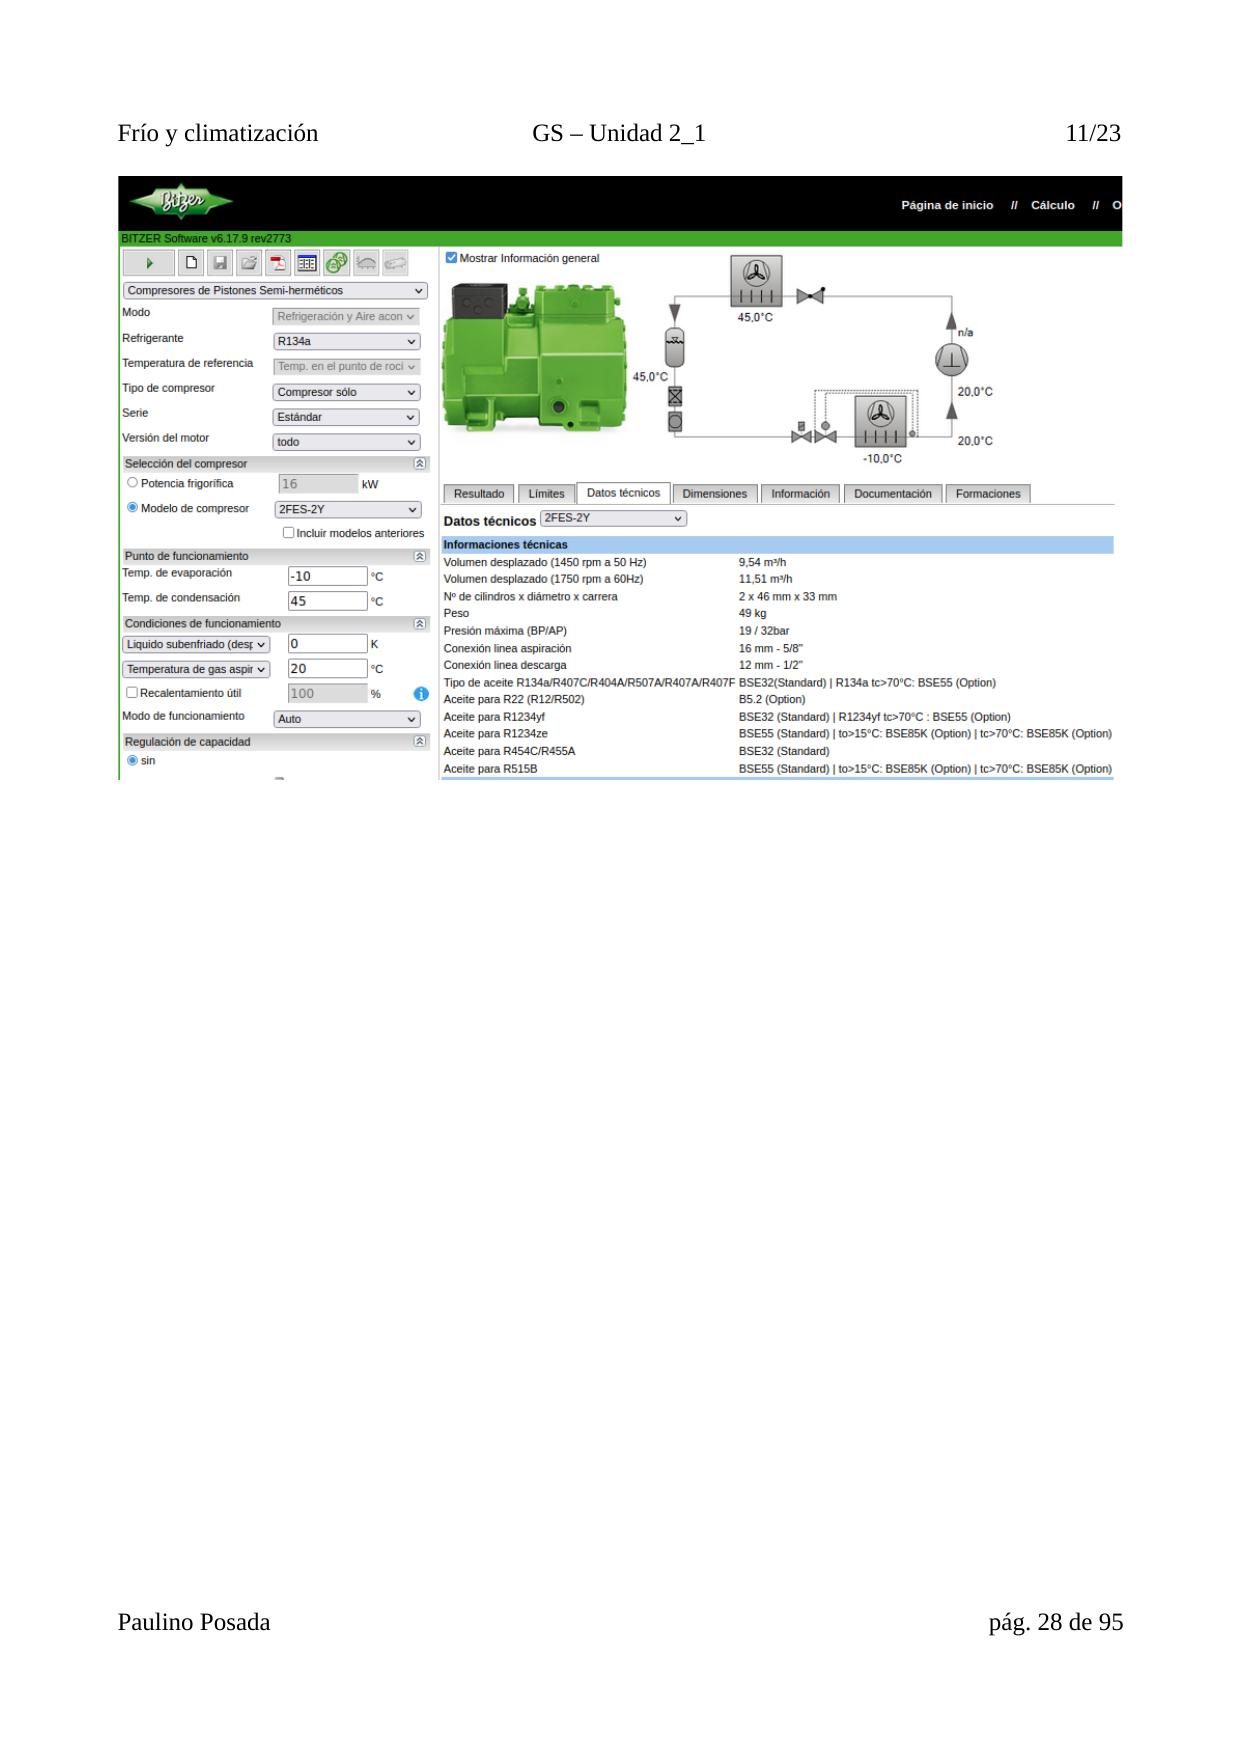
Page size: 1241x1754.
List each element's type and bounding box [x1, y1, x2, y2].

picture [118, 176, 1123, 780]
